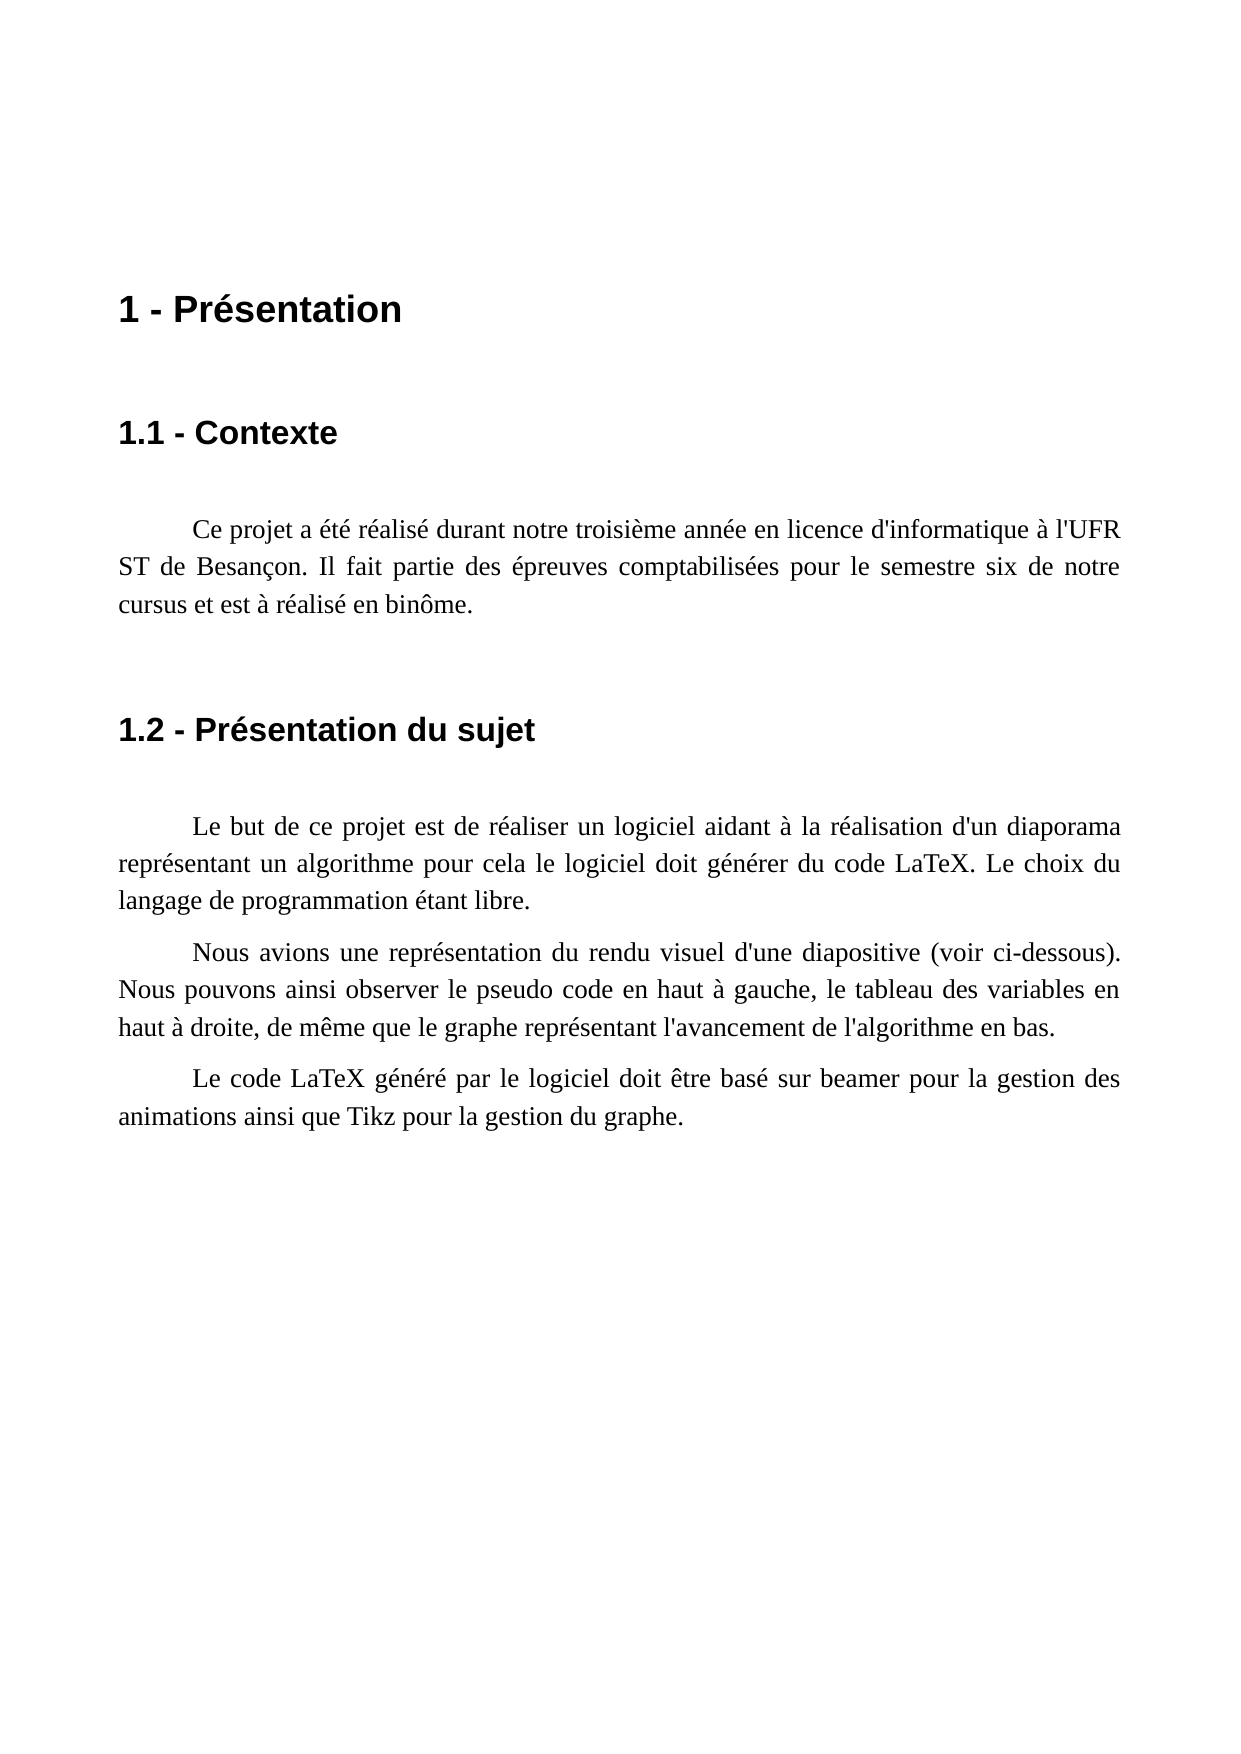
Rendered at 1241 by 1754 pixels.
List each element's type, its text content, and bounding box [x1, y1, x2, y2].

text Le code LaTeX généré par le logiciel doit être basé sur beamer pour la gestion des animations ainsi que Tikz pour la gestion du graphe. [118, 1063, 1122, 1131]
text Ce projet a été réalisé durant notre troisième année en licence d'informatique à l'UFR ST de Besançon. Il fait partie des épreuves comptabilisées pour le semestre six de notre cursus et est à réalisé en binôme. [118, 513, 1122, 619]
subtitle 1 - Présentation [118, 287, 1122, 331]
subtitle 1.2 - Présentation du sujet [118, 709, 1122, 748]
subtitle 1.1 - Contexte [118, 413, 1122, 452]
text Le but de ce projet est de réaliser un logiciel aidant à la réalisation d'un diaporama représentant un algorithme pour cela le logiciel doit générer du code LaTeX. Le choix du langage de programmation étant libre. [118, 810, 1122, 915]
text Nous avions une représentation du rendu visuel d'une diapositive (voir ci-dessous). Nous pouvons ainsi observer le pseudo code en haut à gauche, le tableau des variables en haut à droite, de même que le graphe représentant l'avancement de l'algorithme en bas. [118, 936, 1122, 1042]
